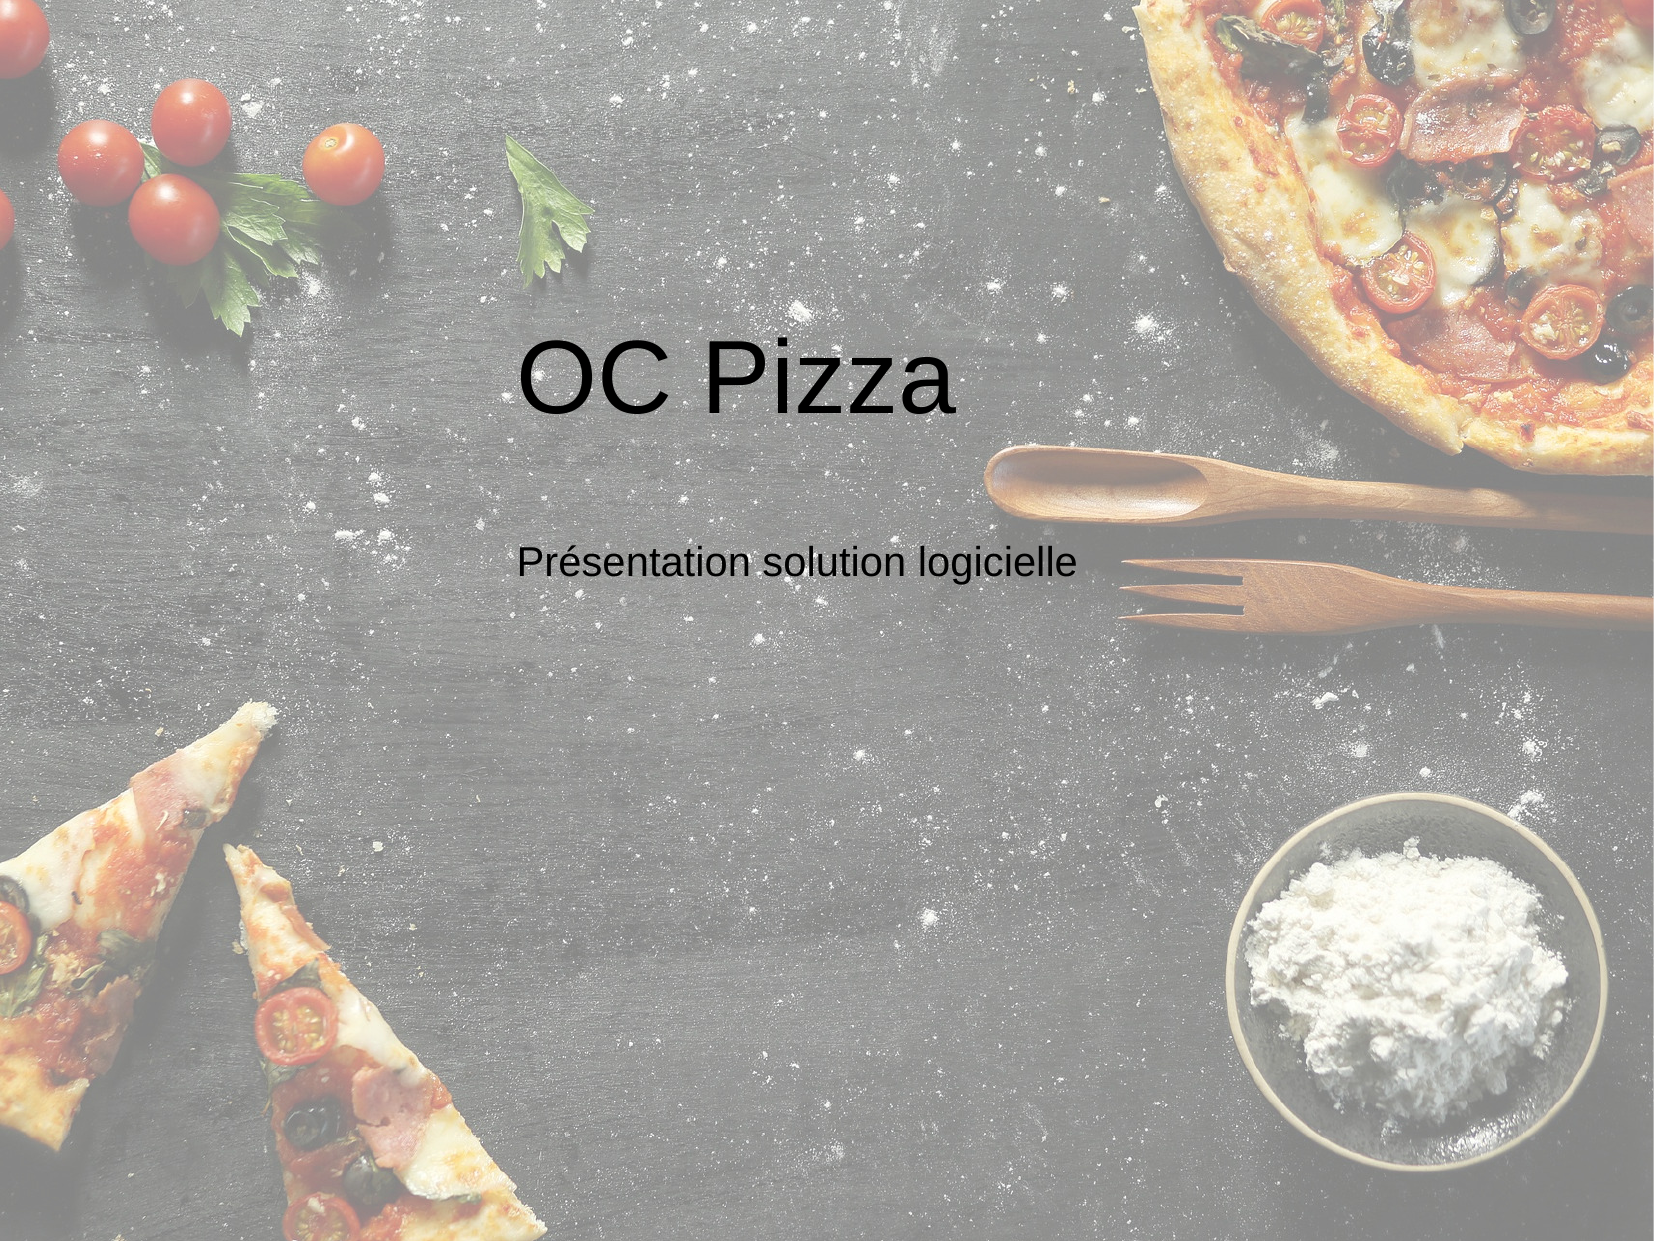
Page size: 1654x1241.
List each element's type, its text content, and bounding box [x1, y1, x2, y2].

text_box OC Pizza [501, 311, 1093, 443]
text_box Présentation solution logicielle [501, 531, 1329, 650]
picture [0, 0, 1654, 1241]
